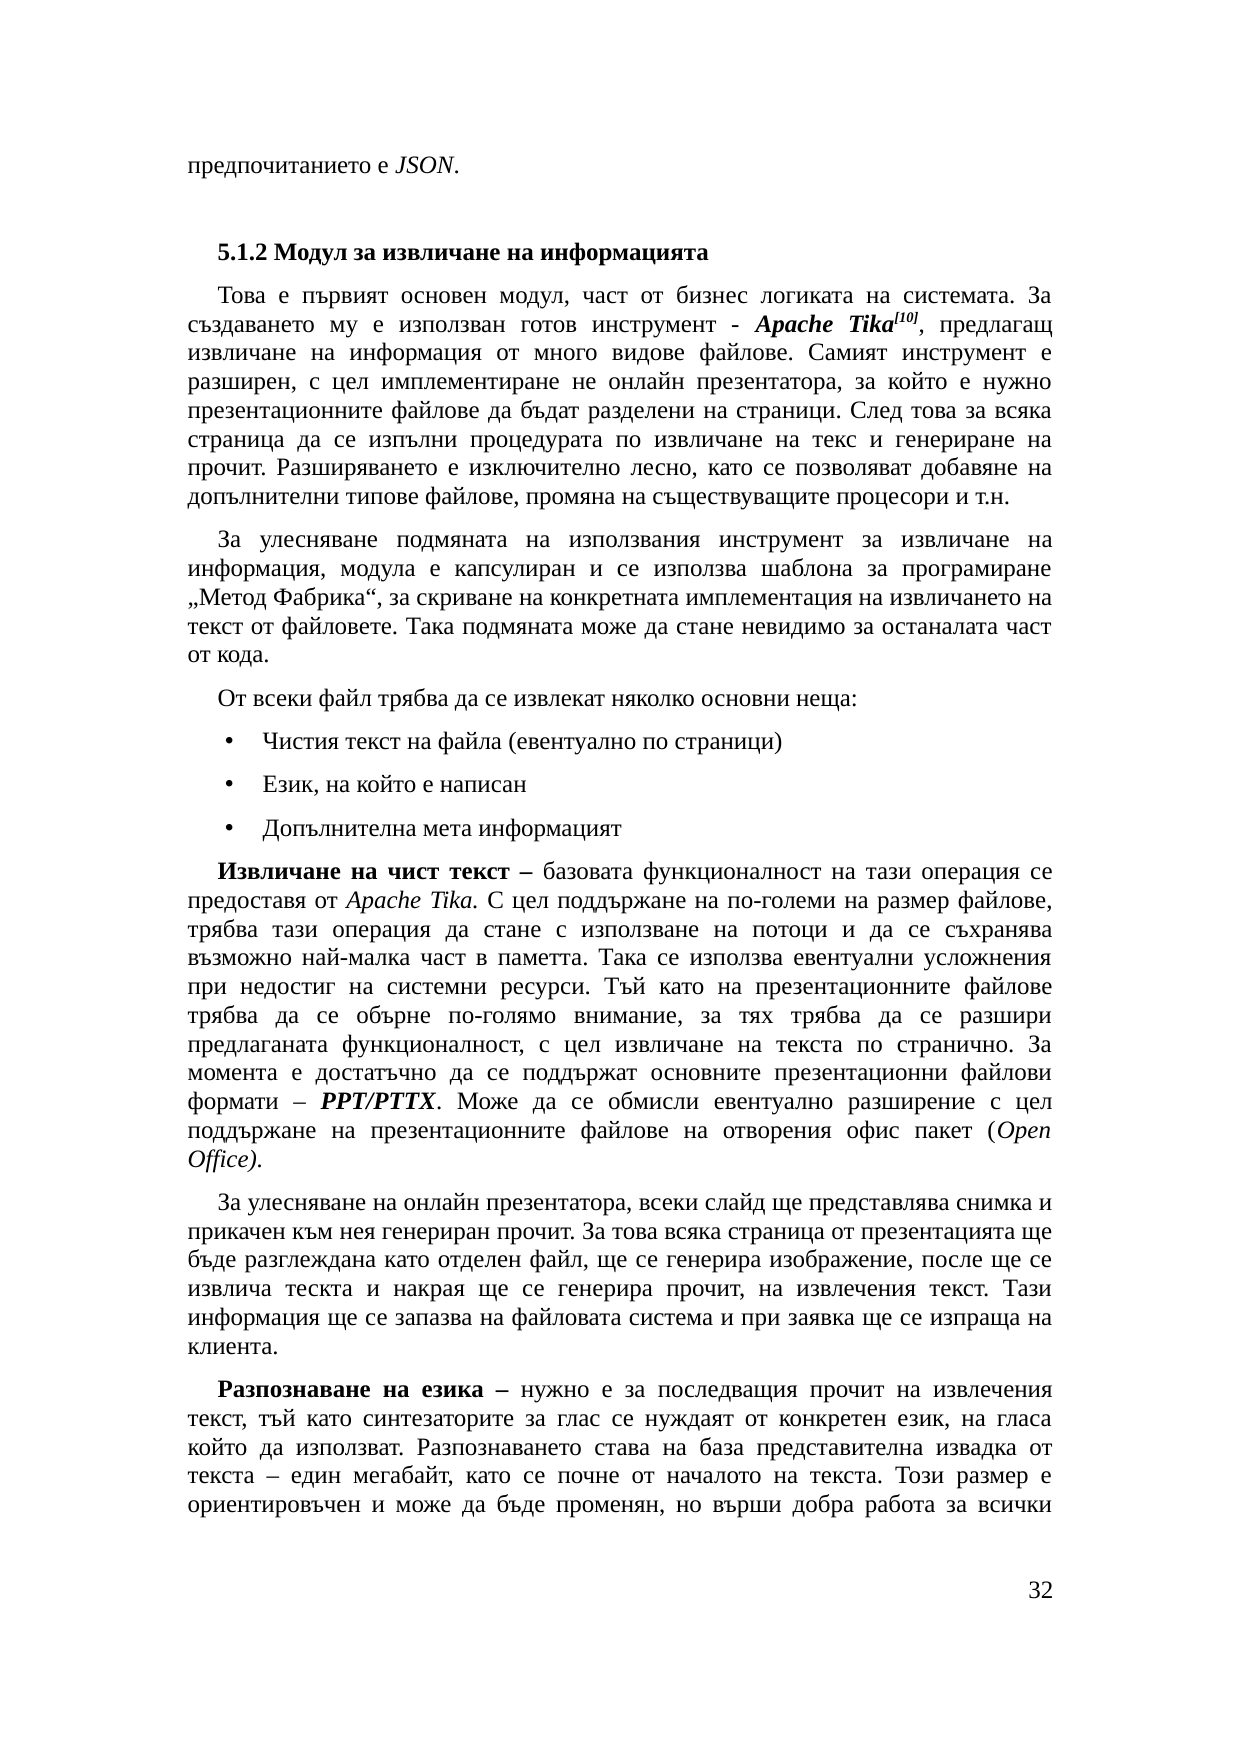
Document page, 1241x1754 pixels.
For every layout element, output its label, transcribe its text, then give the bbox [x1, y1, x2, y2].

list Чистия текст на файла (евентуално по страници) [225, 726, 1053, 755]
text Разпознаване на езика – нужно е за последващия прочит на извлечения текст, тъй като синтезаторите за глас се нуждаят от конкретен език, на гласа който да използват. Разпознаването става на база представителна извадка от текста – един мегабайт, като се почне от началото на текста. Този размер е ориентировъчен и може да бъде променян, но върши добра работа за всички [187, 1374, 1053, 1518]
text 5.1.2 Модул за извличане на информацията [187, 237, 1053, 265]
text Това е първият основен модул, част от бизнес логиката на системата. За създаването му е използван готов инструмент - Apache Tika[10], предлагащ извличане на информация от много видове файлове. Самият инструмент е разширен, с цел имплементиране не онлайн презентатора, за който е нужно презентационните файлове да бъдат разделени на страници. След това за всяка страница да се изпълни процедурата по извличане на текс и генериране на прочит. Разширяването е изключително лесно, като се позволяват добавяне на допълнителни типове файлове, промяна на съществуващите процесори и т.н. [187, 280, 1053, 510]
text предпочитанието е JSON. [187, 150, 1053, 179]
list Език, на който е написан [225, 769, 1053, 798]
text За улесняване подмяната на използвания инструмент за извличане на информация, модула е капсулиран и се използва шаблона за програмиране „Метод Фабрика“, за скриване на конкретната имплементация на извличането на текст от файловете. Така подмяната може да стане невидимо за останалата част от кода. [187, 524, 1053, 668]
list Допълнителна мета информацият [225, 813, 1053, 842]
text От всеки файл трябва да се извлекат няколко основни неща: [187, 683, 1053, 712]
text Извличане на чист текст – базовата функционалност на тази операция се предоставя от Apache Tika. С цел поддържане на по-големи на размер файлове, трябва тази операция да стане с използване на потоци и да се съхранява възможно най-малка част в паметта. Така се използва евентуални усложнения при недостиг на системни ресурси. Тъй като на презентационните файлове трябва да се обърне по-голямо внимание, за тях трябва да се разшири предлаганата функционалност, с цел извличане на текста по странично. За момента е достатъчно да се поддържат основните презентационни файлови формати – PPT/PTTX. Може да се обмисли евентуално разширение с цел поддържане на презентационните файлове на отворения офис пакет (Open Office). [187, 856, 1053, 1172]
text За улесняване на онлайн презентатора, всеки слайд ще представлява снимка и прикачен към нея генериран прочит. За това всяка страница от презентацията ще бъде разглеждана като отделен файл, ще се генерира изображение, после ще се извлича тескта и накрая ще се генерира прочит, на извлечения текст. Тази информация ще се запазва на файловата система и при заявка ще се изпраща на клиента. [187, 1187, 1053, 1359]
